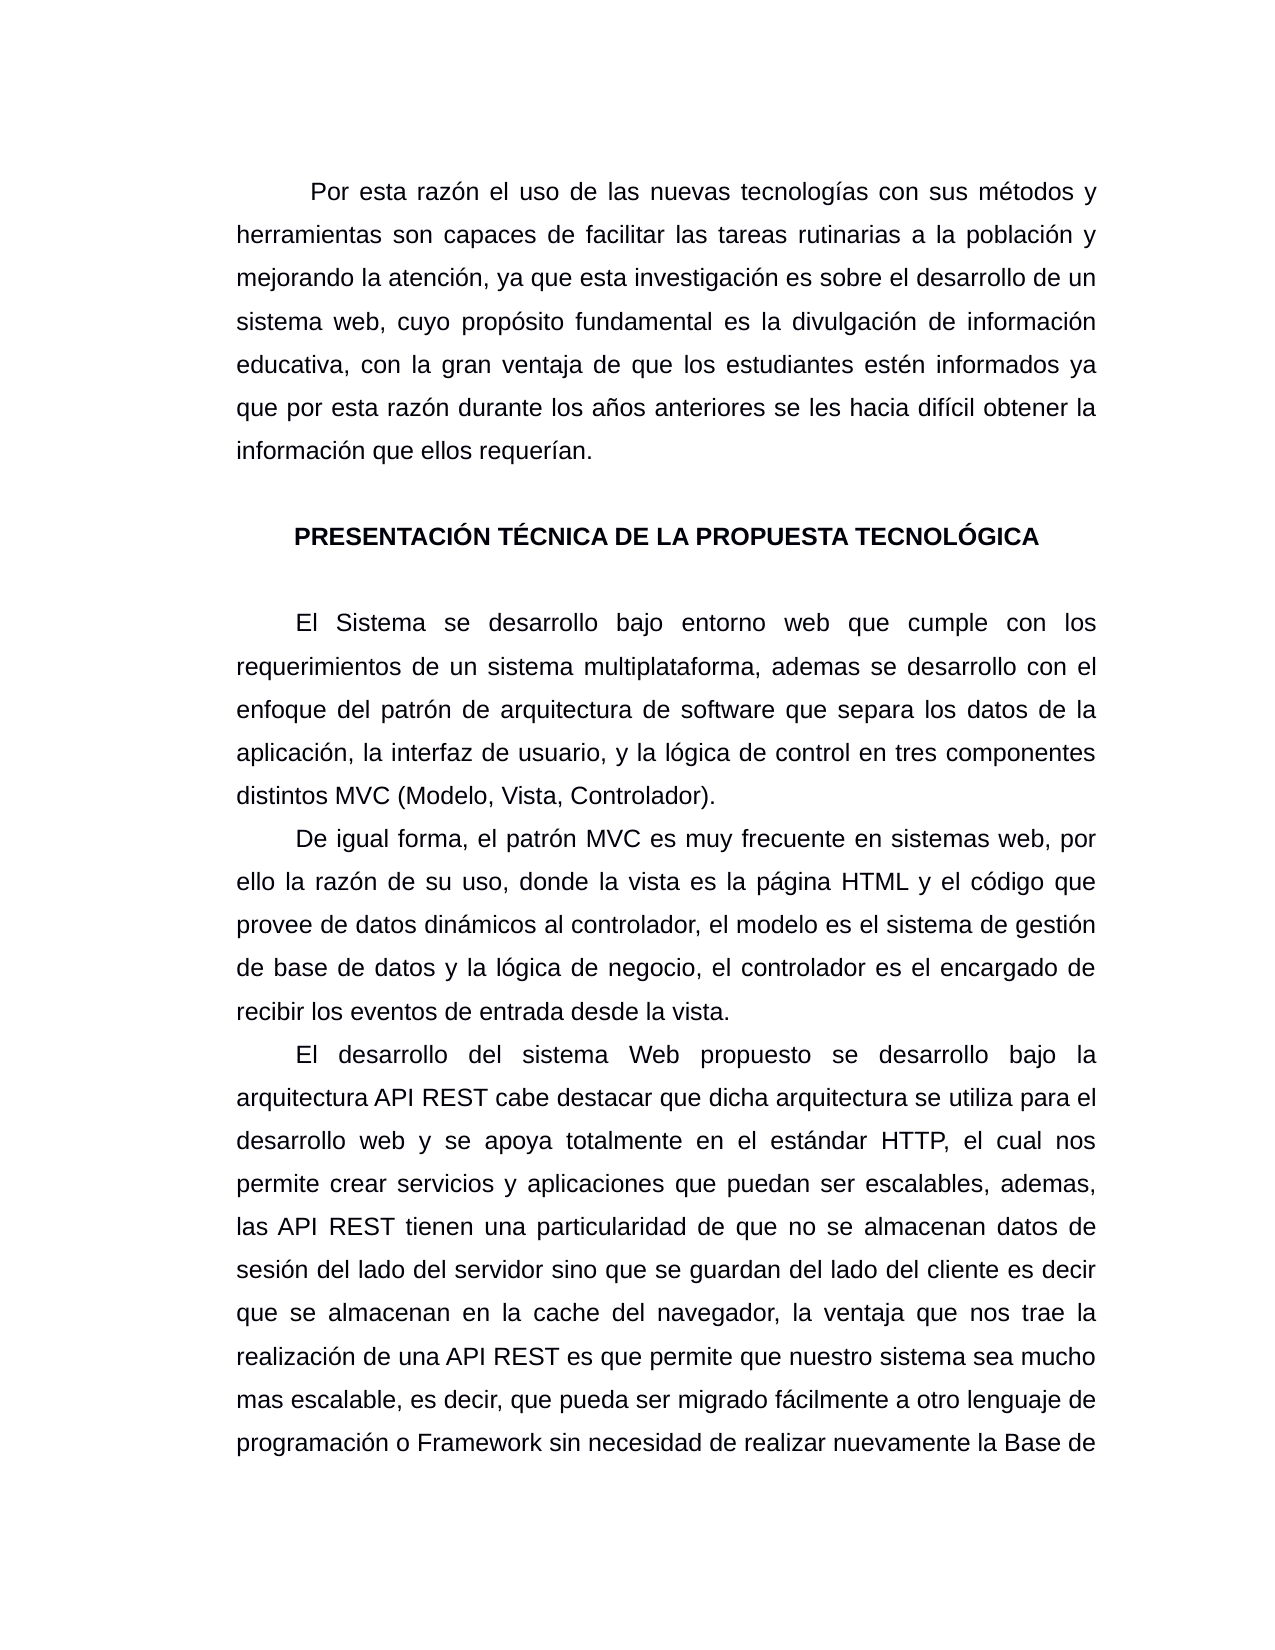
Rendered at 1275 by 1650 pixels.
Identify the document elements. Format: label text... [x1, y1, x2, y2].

text El desarrollo del sistema Web propuesto se desarrollo bajo la arquitectura API REST cabe destacar que dicha arquitectura se utiliza para el desarrollo web y se apoya totalmente en el estándar HTTP, el cual nos permite crear servicios y aplicaciones que puedan ser escalables, ademas, las API REST tienen una particularidad de que no se almacenan datos de sesión del lado del servidor sino que se guardan del lado del cliente es decir que se almacenan en la cache del navegador, la ventaja que nos trae la realización de una API REST es que permite que nuestro sistema sea mucho mas escalable, es decir, que pueda ser migrado fácilmente a otro lenguaje de programación o Framework sin necesidad de realizar nuevamente la Base de [236, 1040, 1098, 1457]
text Por esta razón el uso de las nuevas tecnologías con sus métodos y herramientas son capaces de facilitar las tareas rutinarias a la población y mejorando la atención, ya que esta investigación es sobre el desarrollo de un sistema web, cuyo propósito fundamental es la divulgación de información educativa, con la gran ventaja de que los estudiantes estén informados ya que por esta razón durante los años anteriores se les hacia difícil obtener la información que ellos requerían. [236, 177, 1098, 465]
text El Sistema se desarrollo bajo entorno web que cumple con los requerimientos de un sistema multiplataforma, ademas se desarrollo con el enfoque del patrón de arquitectura de software que separa los datos de la aplicación, la interfaz de usuario, y la lógica de control en tres componentes distintos MVC (Modelo, Vista, Controlador). [236, 608, 1098, 810]
text PRESENTACIÓN TÉCNICA DE LA PROPUESTA TECNOLÓGICA [236, 522, 1098, 551]
text De igual forma, el patrón MVC es muy frecuente en sistemas web, por ello la razón de su uso, donde la vista es la página HTML y el código que provee de datos dinámicos al controlador, el modelo es el sistema de gestión de base de datos y la lógica de negocio, el controlador es el encargado de recibir los eventos de entrada desde la vista. [236, 824, 1098, 1025]
